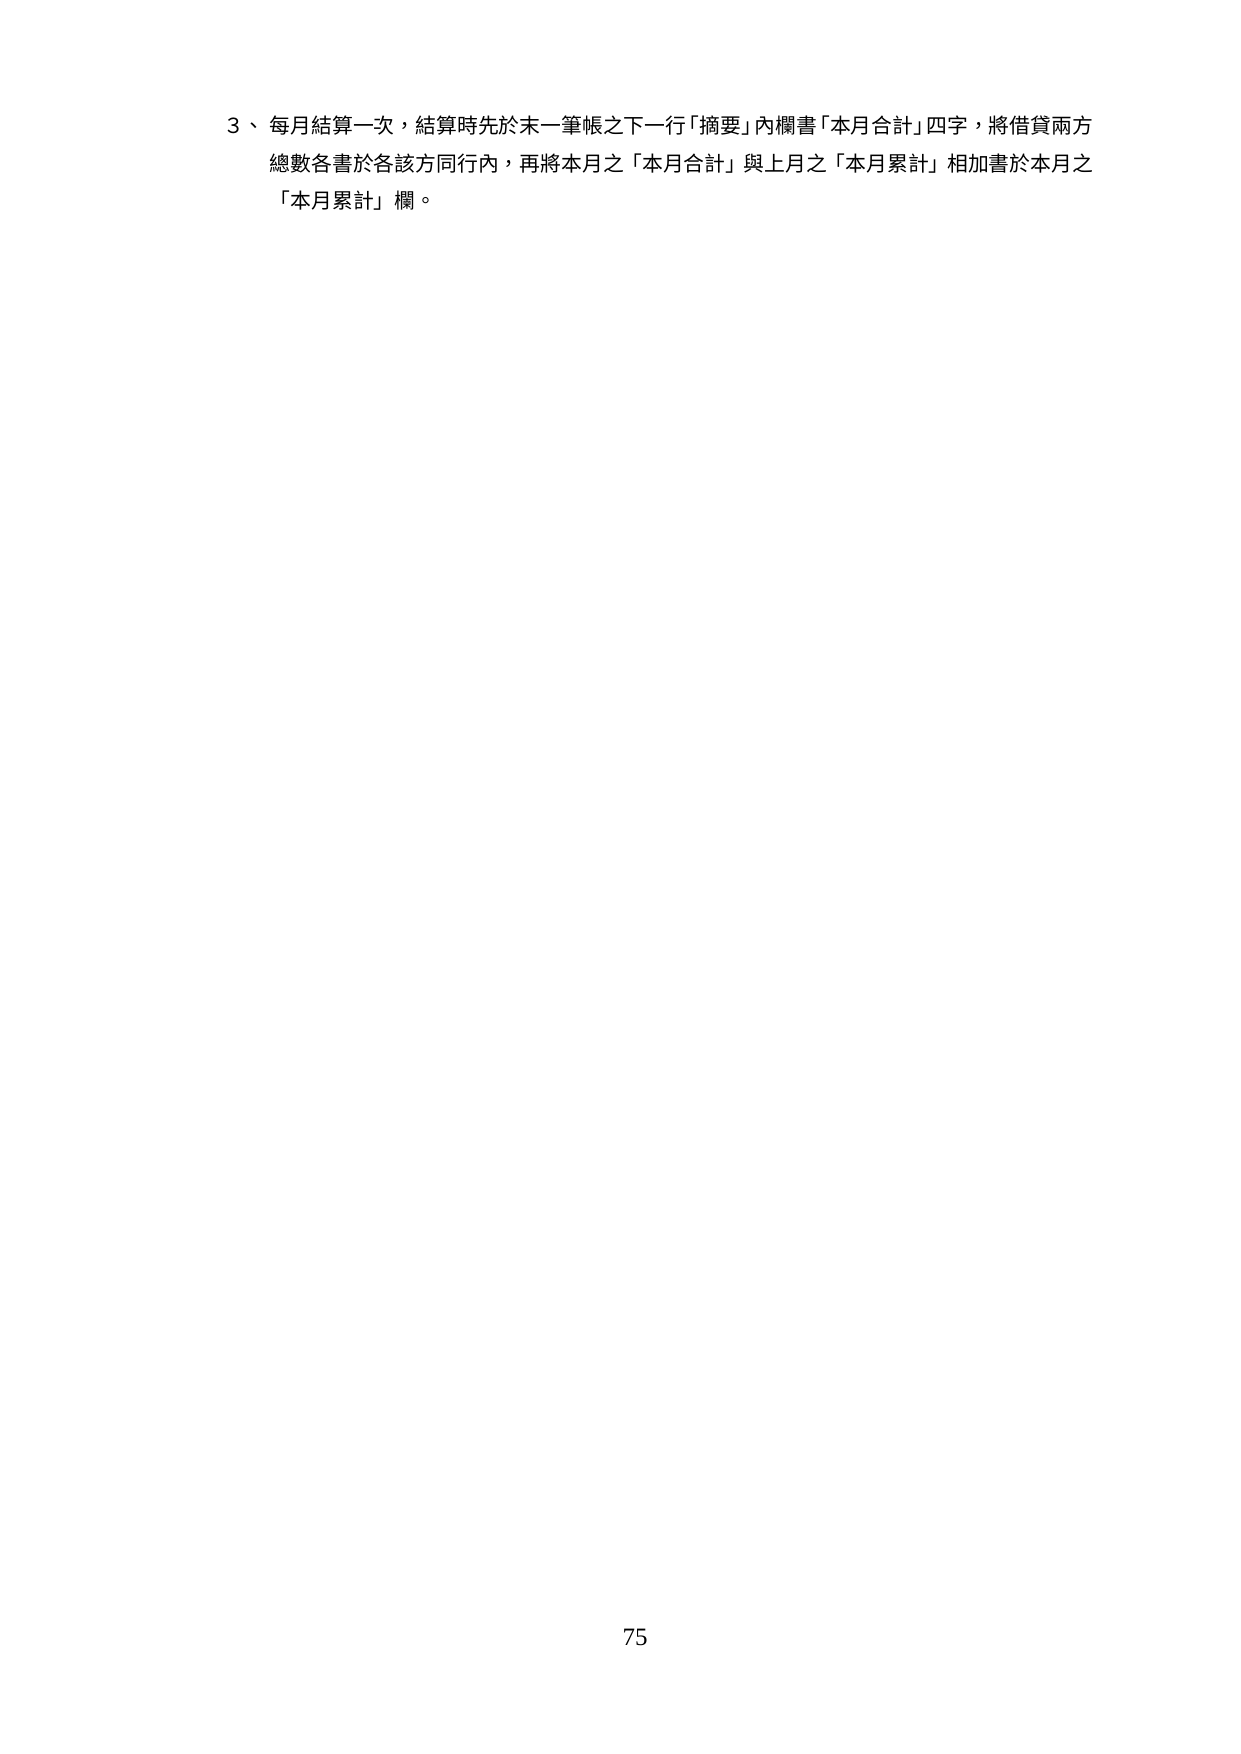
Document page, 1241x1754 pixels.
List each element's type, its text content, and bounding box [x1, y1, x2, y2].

text ３、 每月結算一次，結算時先於末一筆帳之下一行「摘要」內欄書「本月合計」四字，將借貸兩方總數各書於各該方同行內，再將本月之「本月合計」與上月之「本月累計」相加書於本月之「本月累計」欄。 [223, 106, 1092, 218]
